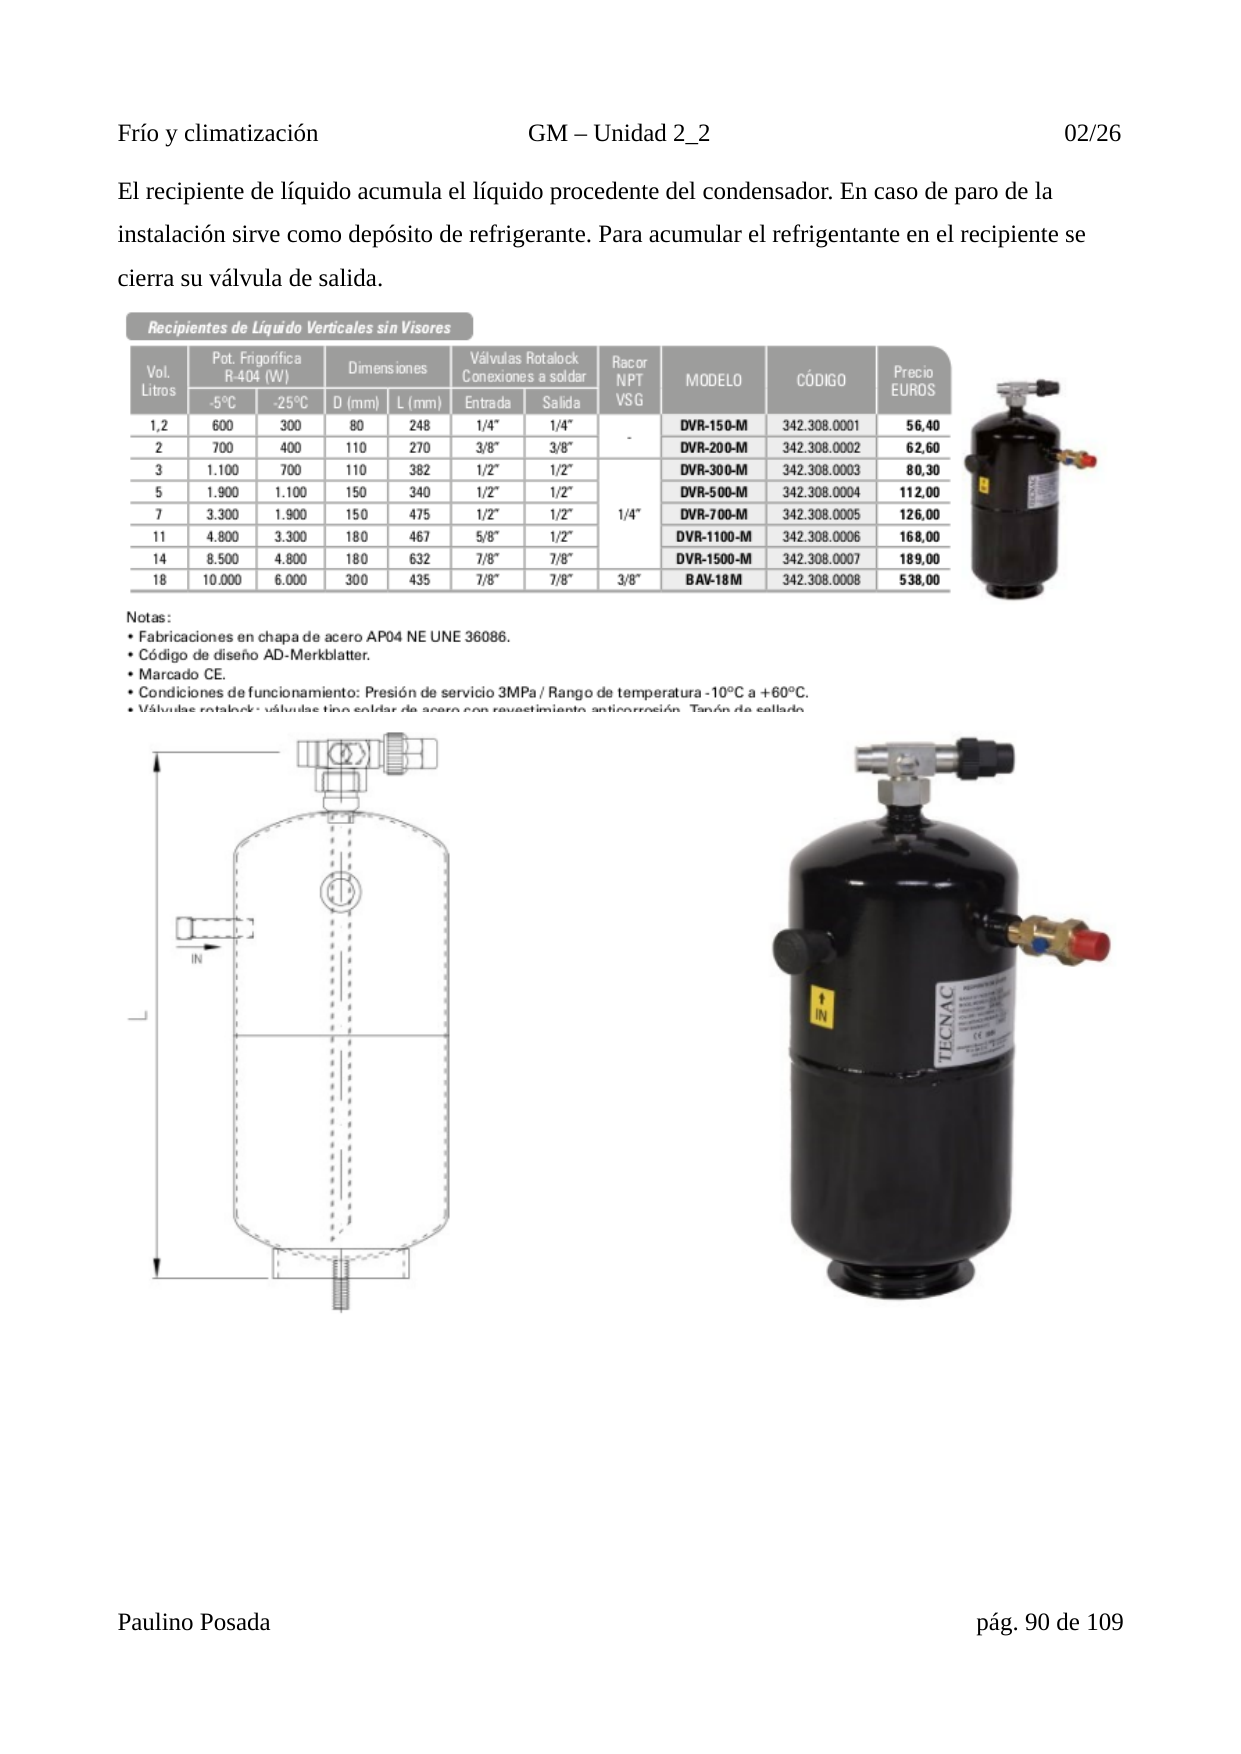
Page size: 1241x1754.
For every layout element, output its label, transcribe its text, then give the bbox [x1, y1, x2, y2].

text El recipiente de líquido acumula el líquido procedente del condensador. En caso de paro de la instalación sirve como depósito de refrigerante. Para acumular el refrigentante en el recipiente se cierra su válvula de salida. [117, 176, 1123, 291]
picture [117, 307, 1124, 1322]
